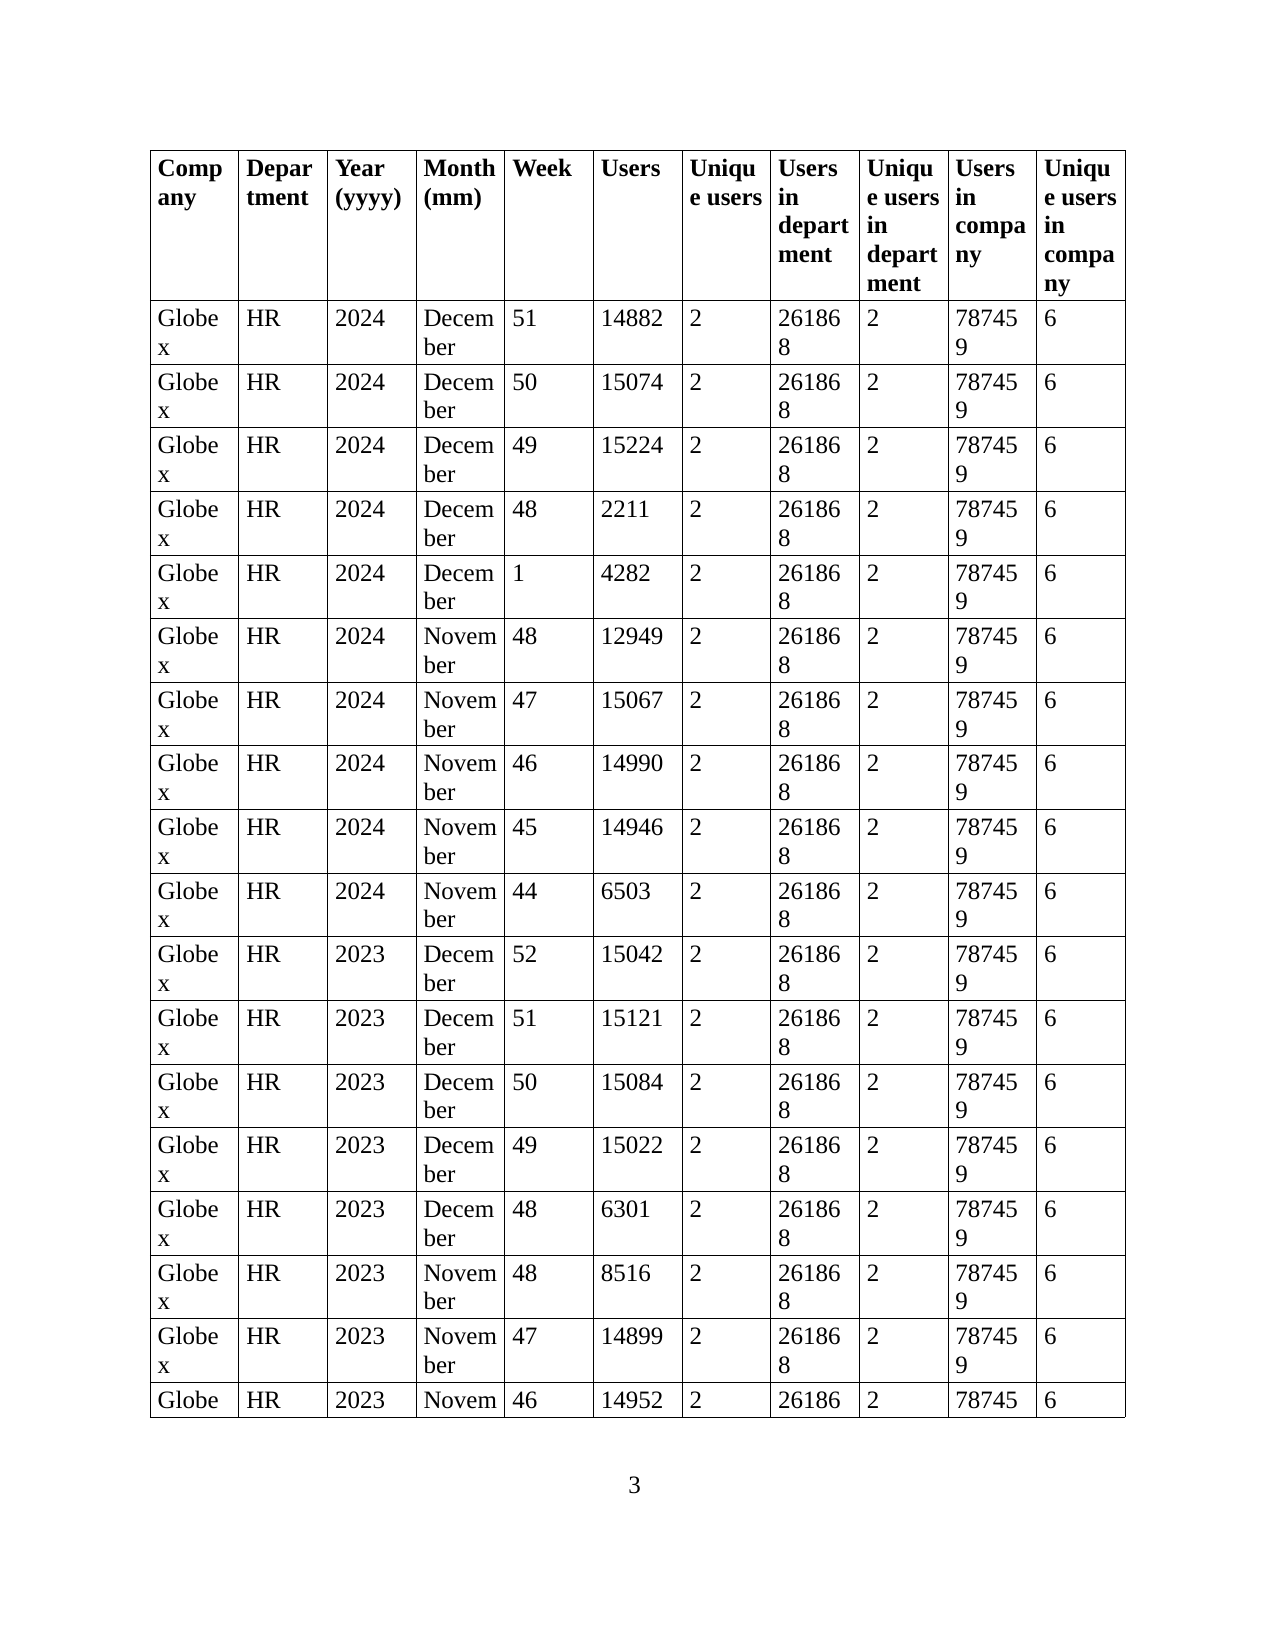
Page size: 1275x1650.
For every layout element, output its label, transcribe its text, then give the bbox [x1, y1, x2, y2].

table_cell 2 [860, 1383, 948, 1417]
table_cell December [417, 1192, 504, 1254]
table_cell 6 [1037, 1128, 1125, 1191]
table_cell 2 [860, 874, 948, 936]
table_cell Globex [151, 428, 238, 491]
table_cell 2 [860, 1319, 948, 1382]
table_cell HR [239, 1128, 327, 1191]
table_cell November [417, 874, 504, 936]
table_cell 2 [683, 1065, 770, 1127]
table_cell November [417, 746, 504, 809]
table_cell 6 [1037, 1065, 1125, 1127]
table_cell 2 [860, 1001, 948, 1064]
table_cell November [417, 1256, 504, 1318]
table_cell 44 [505, 874, 593, 936]
table_header Month (mm) [417, 151, 504, 300]
table_cell 787459 [949, 1256, 1036, 1318]
table_cell 261868 [771, 301, 859, 363]
table_cell HR [239, 428, 327, 491]
table_cell 787459 [949, 1319, 1036, 1382]
table_cell 2 [860, 1256, 948, 1318]
table_cell 12949 [594, 619, 682, 682]
table_cell Globex [151, 874, 238, 936]
table_cell Globex [151, 746, 238, 809]
table_cell 261868 [771, 1128, 859, 1191]
table_cell 261868 [771, 810, 859, 873]
table_cell December [417, 492, 504, 554]
table_cell HR [239, 810, 327, 873]
table_cell 8516 [594, 1256, 682, 1318]
table_cell 48 [505, 1256, 593, 1318]
table_cell Globex [151, 556, 238, 618]
table_cell 2 [860, 683, 948, 745]
table_cell 2024 [328, 810, 416, 873]
table_cell 2 [860, 301, 948, 363]
table_cell 2 [683, 810, 770, 873]
table_cell Globex [151, 619, 238, 682]
table_cell 6 [1037, 428, 1125, 491]
table_cell HR [239, 683, 327, 745]
table_cell 261868 [771, 874, 859, 936]
table_cell 2 [683, 1256, 770, 1318]
table_cell 2 [683, 556, 770, 618]
table_cell HR [239, 1001, 327, 1064]
table_cell HR [239, 874, 327, 936]
table_cell 261868 [771, 1065, 859, 1127]
table_cell 14899 [594, 1319, 682, 1382]
table_cell 47 [505, 683, 593, 745]
table_cell 6 [1037, 810, 1125, 873]
table_cell 2023 [328, 1001, 416, 1064]
table_cell 48 [505, 1192, 593, 1254]
table_cell 6 [1037, 1383, 1125, 1417]
table_cell 1 [505, 556, 593, 618]
table_header Users in department [771, 151, 859, 300]
table_cell 2 [683, 874, 770, 936]
table_cell 2023 [328, 937, 416, 1000]
table_cell 787459 [949, 619, 1036, 682]
table_cell 261868 [771, 1319, 859, 1382]
table_cell 787459 [949, 1192, 1036, 1254]
table_cell Globex [151, 683, 238, 745]
table_cell Globe [151, 1383, 238, 1417]
table_cell 2 [683, 937, 770, 1000]
table_cell 2 [683, 619, 770, 682]
table_cell 787459 [949, 746, 1036, 809]
table_cell 15022 [594, 1128, 682, 1191]
table_cell 2023 [328, 1256, 416, 1318]
table_cell HR [239, 619, 327, 682]
table_cell HR [239, 1256, 327, 1318]
table_cell 2 [860, 937, 948, 1000]
table_cell 787459 [949, 683, 1036, 745]
table_cell 261868 [771, 619, 859, 682]
table_cell November [417, 1319, 504, 1382]
table_cell 6 [1037, 937, 1125, 1000]
table_cell December [417, 1001, 504, 1064]
table_cell 49 [505, 1128, 593, 1191]
table_cell 4282 [594, 556, 682, 618]
table_cell 2023 [328, 1192, 416, 1254]
table_cell 2 [860, 365, 948, 427]
table_cell 2 [683, 1001, 770, 1064]
table_cell 787459 [949, 556, 1036, 618]
table_cell 2024 [328, 365, 416, 427]
table_cell December [417, 937, 504, 1000]
table_cell HR [239, 1065, 327, 1127]
table_cell 2 [683, 1383, 770, 1417]
table_header Week [505, 151, 593, 300]
table_header Unique users [683, 151, 770, 300]
table_cell 2023 [328, 1383, 416, 1417]
table_cell 787459 [949, 1128, 1036, 1191]
table_cell 6 [1037, 301, 1125, 363]
table_cell November [417, 619, 504, 682]
table_cell December [417, 1065, 504, 1127]
table_cell Globex [151, 1192, 238, 1254]
table_cell 48 [505, 619, 593, 682]
table_cell 6301 [594, 1192, 682, 1254]
table_cell 2024 [328, 619, 416, 682]
table_cell 15067 [594, 683, 682, 745]
table_cell 2023 [328, 1128, 416, 1191]
table_cell 45 [505, 810, 593, 873]
table_cell 14952 [594, 1383, 682, 1417]
table_cell December [417, 556, 504, 618]
table_cell 50 [505, 365, 593, 427]
table_header Unique users in company [1037, 151, 1125, 300]
table_cell 261868 [771, 365, 859, 427]
table_cell 787459 [949, 1065, 1036, 1127]
table_cell 2024 [328, 683, 416, 745]
table_cell 6503 [594, 874, 682, 936]
table_header Company [151, 151, 238, 300]
table_cell Globex [151, 1128, 238, 1191]
table_cell 6 [1037, 1192, 1125, 1254]
table_cell December [417, 365, 504, 427]
table_cell 787459 [949, 301, 1036, 363]
table_cell 787459 [949, 1001, 1036, 1064]
table_cell 6 [1037, 746, 1125, 809]
table_cell 6 [1037, 365, 1125, 427]
table_cell 787459 [949, 937, 1036, 1000]
table_cell 6 [1037, 1319, 1125, 1382]
table_cell 26186 [771, 1383, 859, 1417]
table_cell Globex [151, 1065, 238, 1127]
table_cell Globex [151, 301, 238, 363]
table_cell 2024 [328, 301, 416, 363]
table_cell 261868 [771, 428, 859, 491]
table_cell 261868 [771, 683, 859, 745]
table_cell HR [239, 1383, 327, 1417]
table_cell 787459 [949, 492, 1036, 554]
table_cell HR [239, 1192, 327, 1254]
table_cell 14882 [594, 301, 682, 363]
table_cell 2 [860, 556, 948, 618]
table_cell December [417, 301, 504, 363]
table_cell 6 [1037, 1001, 1125, 1064]
table_cell 2 [860, 1128, 948, 1191]
table_cell 2 [860, 746, 948, 809]
table_cell 15121 [594, 1001, 682, 1064]
table_cell Globex [151, 937, 238, 1000]
table_cell 2024 [328, 492, 416, 554]
table_cell Globex [151, 1256, 238, 1318]
table_cell 78745 [949, 1383, 1036, 1417]
table_cell 2 [683, 746, 770, 809]
table_cell 46 [505, 746, 593, 809]
table_cell Globex [151, 492, 238, 554]
table_cell HR [239, 365, 327, 427]
table_cell 46 [505, 1383, 593, 1417]
table_cell 14946 [594, 810, 682, 873]
table_header Department [239, 151, 327, 300]
table_header Unique users in department [860, 151, 948, 300]
table_cell 52 [505, 937, 593, 1000]
table_cell 2 [683, 683, 770, 745]
table_cell Globex [151, 365, 238, 427]
table_cell 787459 [949, 365, 1036, 427]
table_cell 48 [505, 492, 593, 554]
table_cell 6 [1037, 1256, 1125, 1318]
table_cell 2 [860, 1065, 948, 1127]
table_cell 2023 [328, 1065, 416, 1127]
table_cell 787459 [949, 428, 1036, 491]
table_cell December [417, 1128, 504, 1191]
table_cell 2 [683, 1192, 770, 1254]
table_header Users [594, 151, 682, 300]
table_cell 15084 [594, 1065, 682, 1127]
table_cell Globex [151, 810, 238, 873]
table_cell 261868 [771, 1192, 859, 1254]
table_cell 6 [1037, 492, 1125, 554]
table_cell 2023 [328, 1319, 416, 1382]
table_cell 787459 [949, 810, 1036, 873]
table_cell November [417, 683, 504, 745]
table_cell 261868 [771, 746, 859, 809]
table_cell 2 [683, 301, 770, 363]
table_cell 261868 [771, 1256, 859, 1318]
table_cell 2 [683, 1319, 770, 1382]
table_cell 2024 [328, 874, 416, 936]
table_cell 2024 [328, 556, 416, 618]
table_cell 47 [505, 1319, 593, 1382]
table_cell 261868 [771, 556, 859, 618]
table_cell 15224 [594, 428, 682, 491]
table_cell HR [239, 746, 327, 809]
table_cell 2 [860, 810, 948, 873]
table_cell 2 [860, 492, 948, 554]
table_cell 2 [860, 619, 948, 682]
table_cell 14990 [594, 746, 682, 809]
table_header Users in company [949, 151, 1036, 300]
table_cell 6 [1037, 556, 1125, 618]
table_cell 2024 [328, 746, 416, 809]
table_cell HR [239, 301, 327, 363]
table_cell 6 [1037, 619, 1125, 682]
table_cell Novem [417, 1383, 504, 1417]
table_cell 2 [860, 1192, 948, 1254]
table_cell 6 [1037, 683, 1125, 745]
table_cell 51 [505, 1001, 593, 1064]
table_cell 2 [683, 365, 770, 427]
table_cell 261868 [771, 937, 859, 1000]
table_cell HR [239, 556, 327, 618]
table_cell 51 [505, 301, 593, 363]
table_cell 50 [505, 1065, 593, 1127]
table_cell 261868 [771, 1001, 859, 1064]
table_cell 261868 [771, 492, 859, 554]
table_cell 2 [860, 428, 948, 491]
table_cell 49 [505, 428, 593, 491]
table_cell 2211 [594, 492, 682, 554]
table_cell 2 [683, 492, 770, 554]
table_cell November [417, 810, 504, 873]
table_cell Globex [151, 1001, 238, 1064]
table_cell Globex [151, 1319, 238, 1382]
table_cell HR [239, 937, 327, 1000]
table_cell 15074 [594, 365, 682, 427]
table_cell 2024 [328, 428, 416, 491]
table_cell HR [239, 492, 327, 554]
table_cell 787459 [949, 874, 1036, 936]
table_header Year (yyyy) [328, 151, 416, 300]
table_cell 15042 [594, 937, 682, 1000]
table_cell 2 [683, 428, 770, 491]
table_cell HR [239, 1319, 327, 1382]
table_cell 2 [683, 1128, 770, 1191]
table_cell 6 [1037, 874, 1125, 936]
table_cell December [417, 428, 504, 491]
